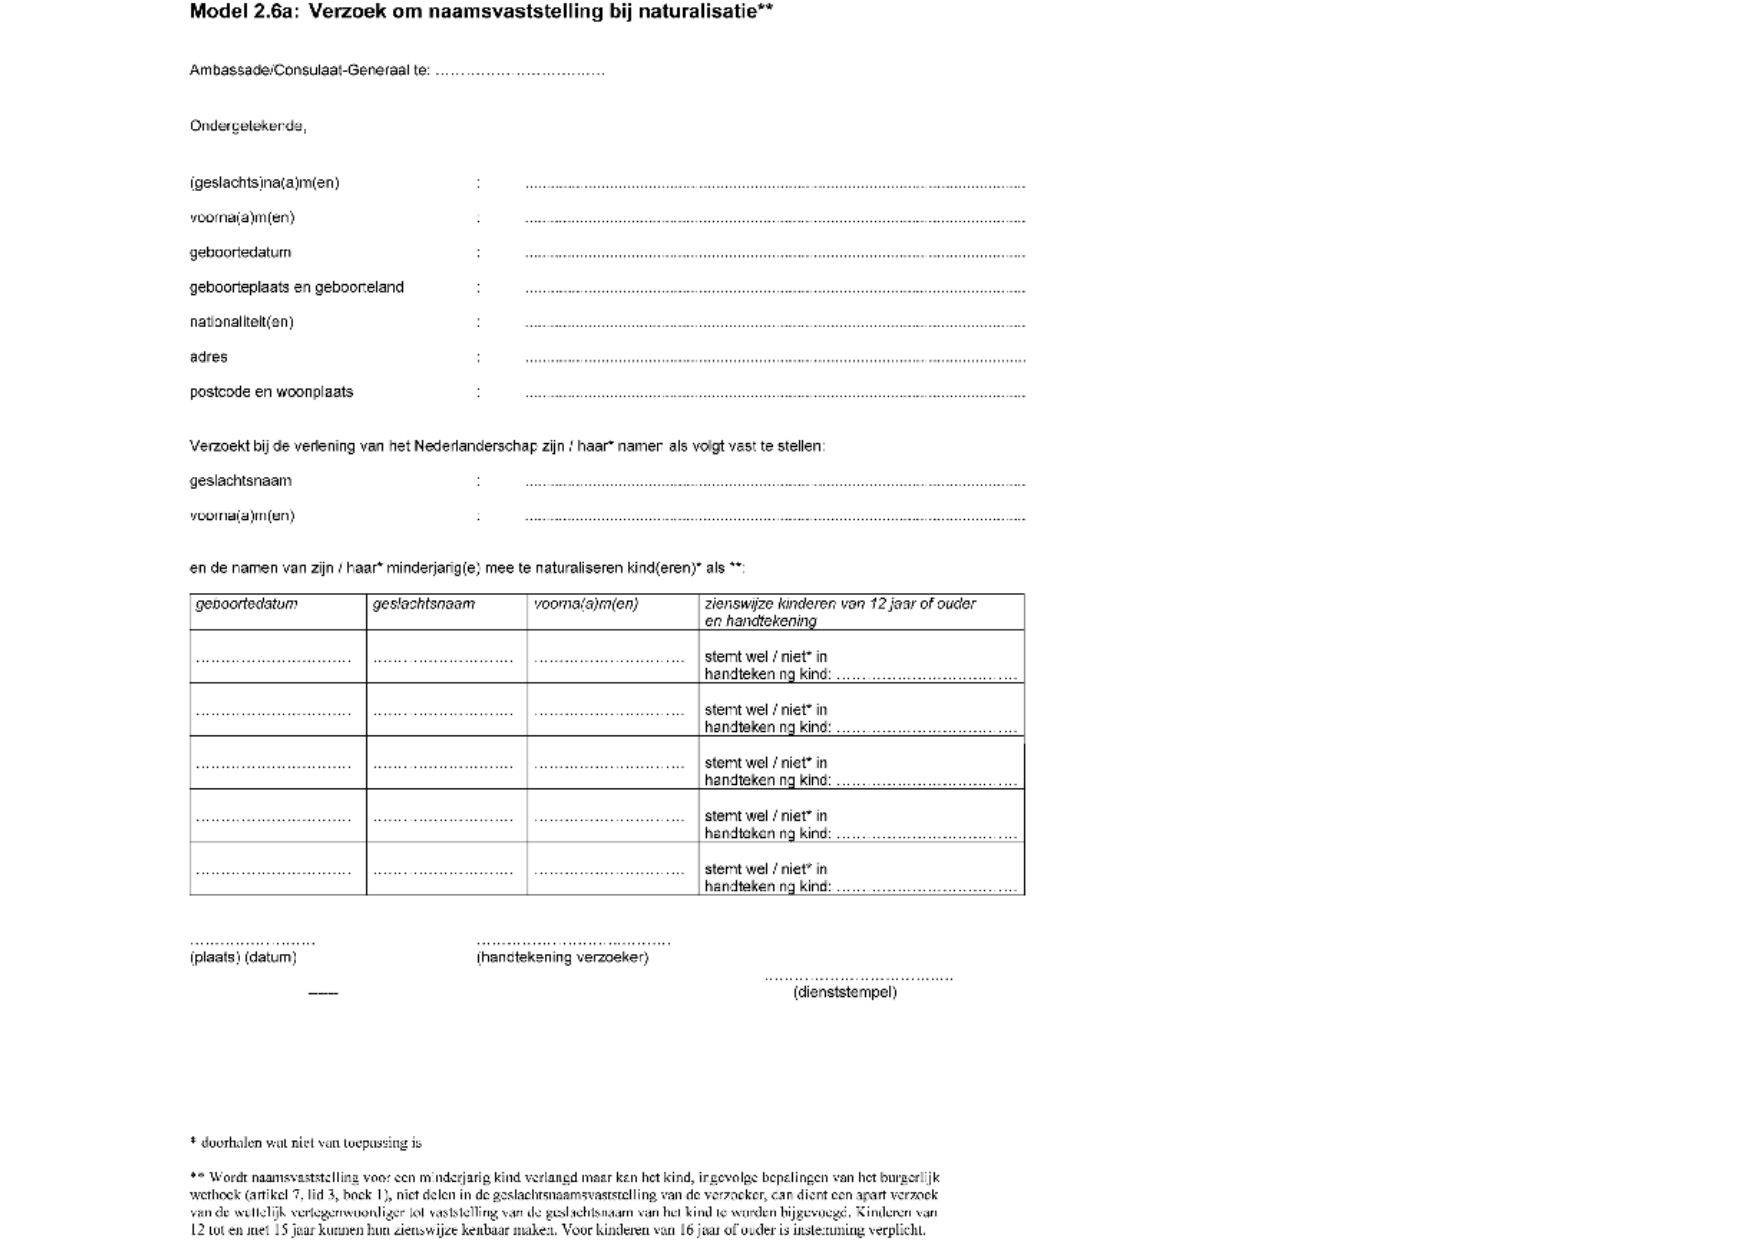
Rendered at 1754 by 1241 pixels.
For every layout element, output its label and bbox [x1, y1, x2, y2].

picture [187, 0, 1027, 1241]
